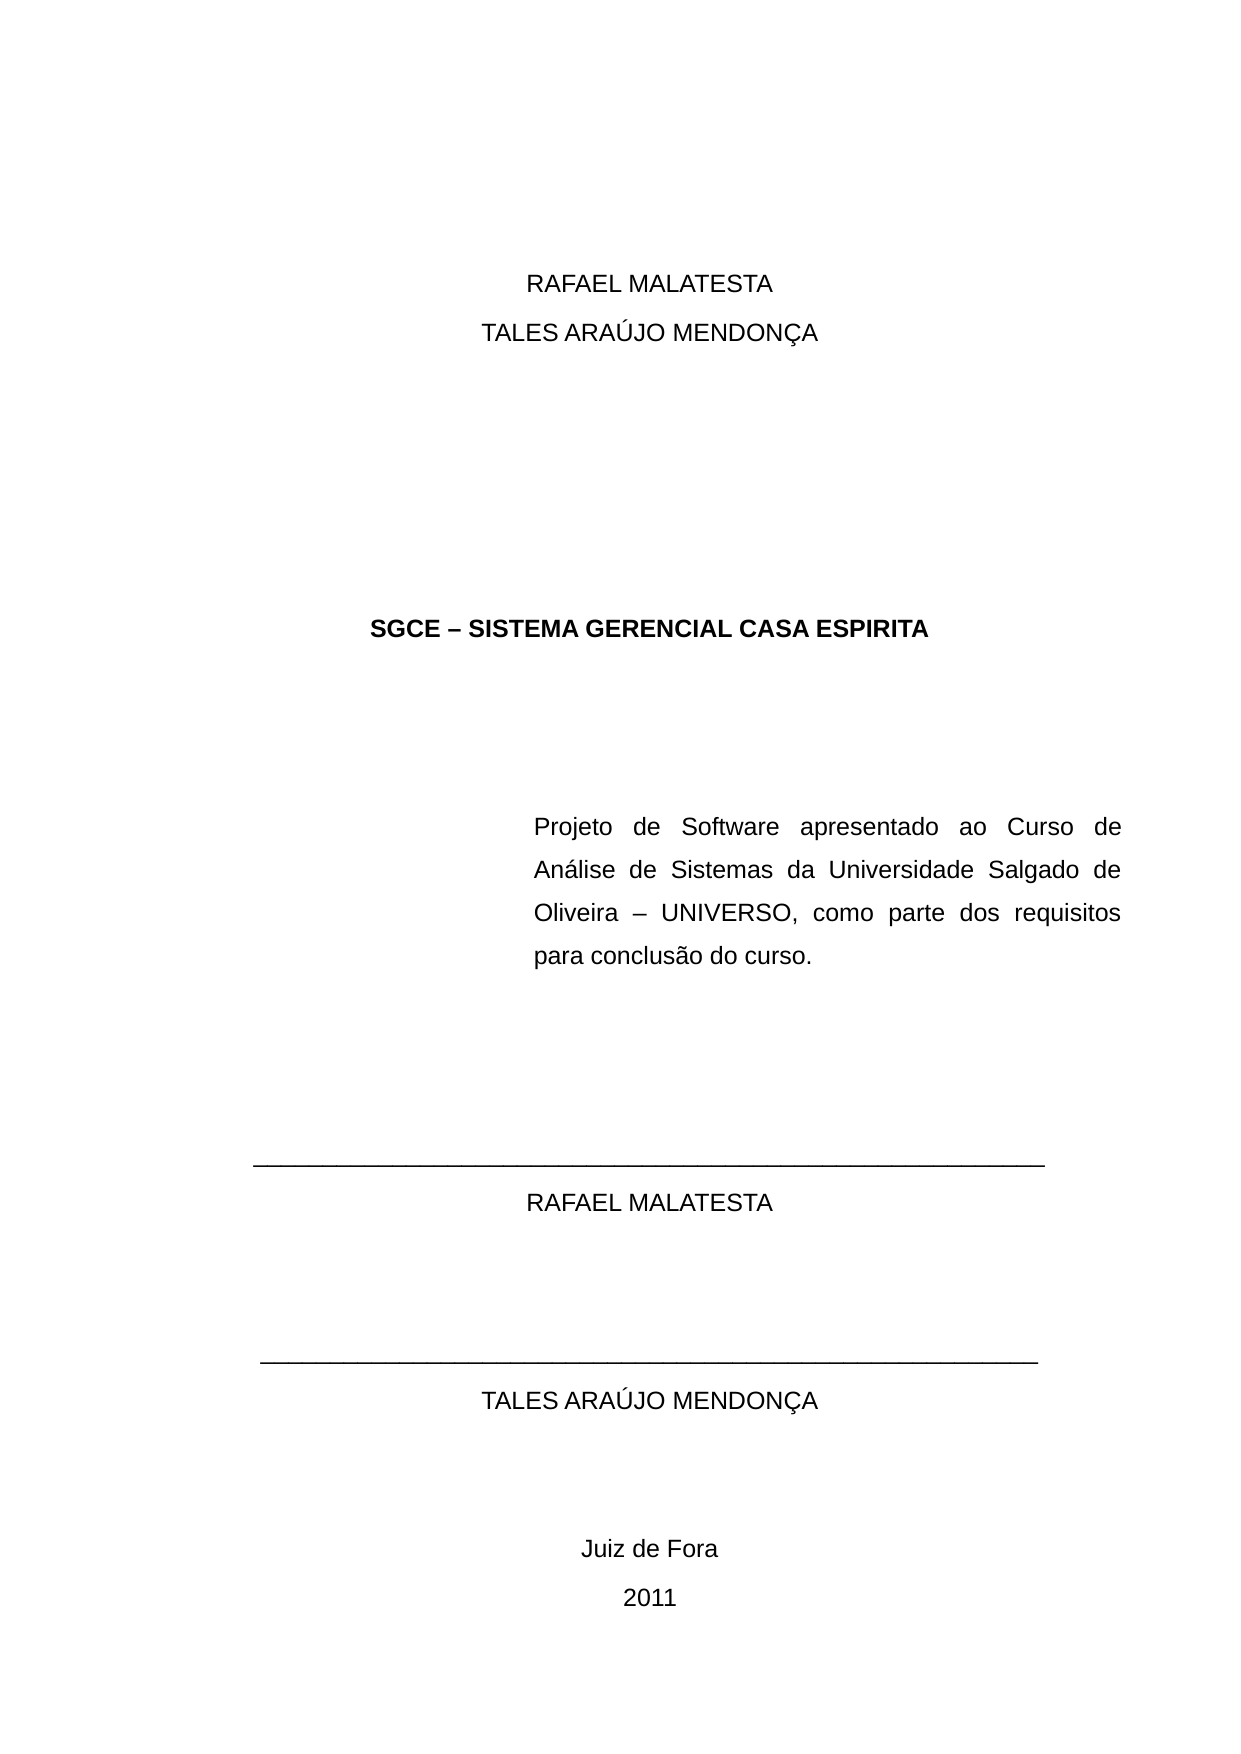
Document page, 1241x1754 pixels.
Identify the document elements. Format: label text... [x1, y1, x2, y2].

text TALES ARAÚJO MENDONÇA [177, 318, 1122, 347]
text Juiz de Fora [177, 1534, 1122, 1563]
text RAFAEL MALATESTA [177, 269, 1122, 298]
text _________________________________________________________ [177, 1139, 1122, 1168]
text 2011 [177, 1583, 1122, 1612]
text ________________________________________________________ [177, 1336, 1122, 1365]
text TALES ARAÚJO MENDONÇA [177, 1386, 1122, 1414]
text Projeto de Software apresentado ao Curso de Análise de Sistemas da Universidade Salgado de Oliveira – UNIVERSO, como parte dos requisitos para conclusão do curso. [533, 812, 1122, 970]
text RAFAEL MALATESTA [177, 1188, 1122, 1217]
text SGCE – SISTEMA GERENCIAL CASA ESPIRITA [177, 614, 1122, 643]
